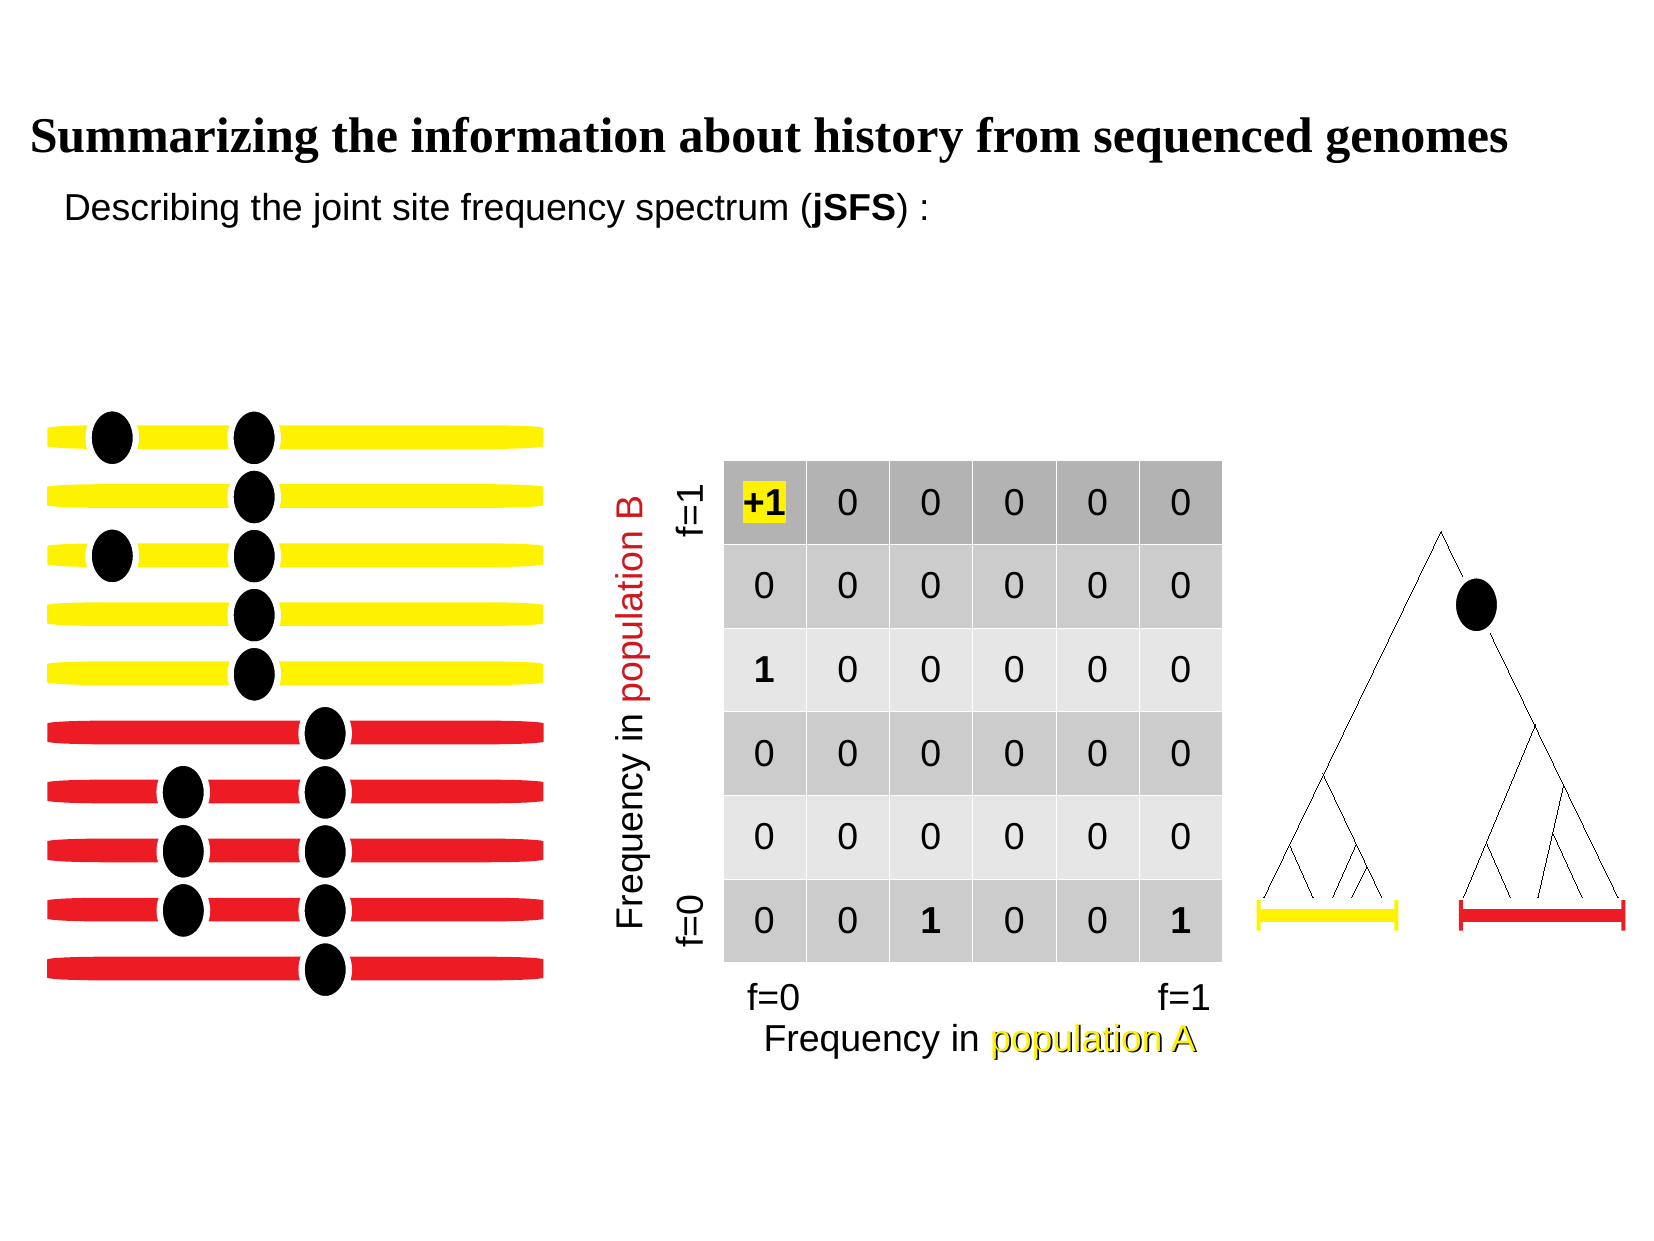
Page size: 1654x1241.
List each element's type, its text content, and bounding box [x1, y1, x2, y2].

table_cell 0 [890, 712, 972, 795]
table_cell 0 [890, 796, 972, 879]
text_box Frequency in population B [600, 480, 658, 945]
table_header 0 [890, 461, 972, 544]
text_box Describing the joint site frequency spectrum (jSFS) : [48, 179, 1075, 279]
table_cell 1 [724, 629, 806, 711]
table_cell 0 [807, 796, 889, 879]
text_box f=0 f=1 [732, 968, 1229, 1026]
table_cell 0 [1057, 629, 1139, 711]
text_box [47, 703, 544, 1000]
table_header +1 [724, 461, 806, 544]
table_header 0 [1140, 461, 1222, 544]
text_box [1452, 575, 1501, 635]
table_cell 0 [807, 629, 889, 711]
table_header 0 [807, 461, 889, 544]
text_box f=0 f=1 [661, 466, 719, 963]
table_cell 0 [724, 880, 806, 962]
table_cell 0 [1057, 545, 1139, 628]
table_cell 1 [1140, 880, 1222, 962]
table_cell 0 [724, 712, 806, 795]
table_cell 0 [973, 629, 1056, 711]
table_cell 0 [1057, 796, 1139, 879]
table_cell 0 [1140, 712, 1222, 795]
table_cell 0 [973, 796, 1056, 879]
table_cell 1 [890, 880, 972, 962]
table_cell 0 [807, 712, 889, 795]
table_cell 0 [890, 629, 972, 711]
table_cell 0 [890, 545, 972, 628]
table_cell 0 [724, 545, 806, 628]
table_header 0 [1057, 461, 1139, 544]
table_cell 0 [1140, 629, 1222, 711]
table_cell 0 [973, 880, 1056, 962]
table_cell 0 [724, 796, 806, 879]
table_cell 0 [807, 545, 889, 628]
table_cell 0 [973, 712, 1056, 795]
table_cell 0 [1140, 796, 1222, 879]
text_box Frequency in population A [748, 1026, 1211, 1067]
table_header 0 [973, 461, 1056, 544]
table_cell 0 [807, 880, 889, 962]
text_box [47, 408, 544, 704]
table_cell 0 [1057, 880, 1139, 962]
table_cell 0 [1057, 712, 1139, 795]
table_cell 0 [1140, 545, 1222, 628]
table_cell 0 [973, 545, 1056, 628]
text_box Summarizing the information about history from sequenced genomes [15, 100, 1613, 226]
